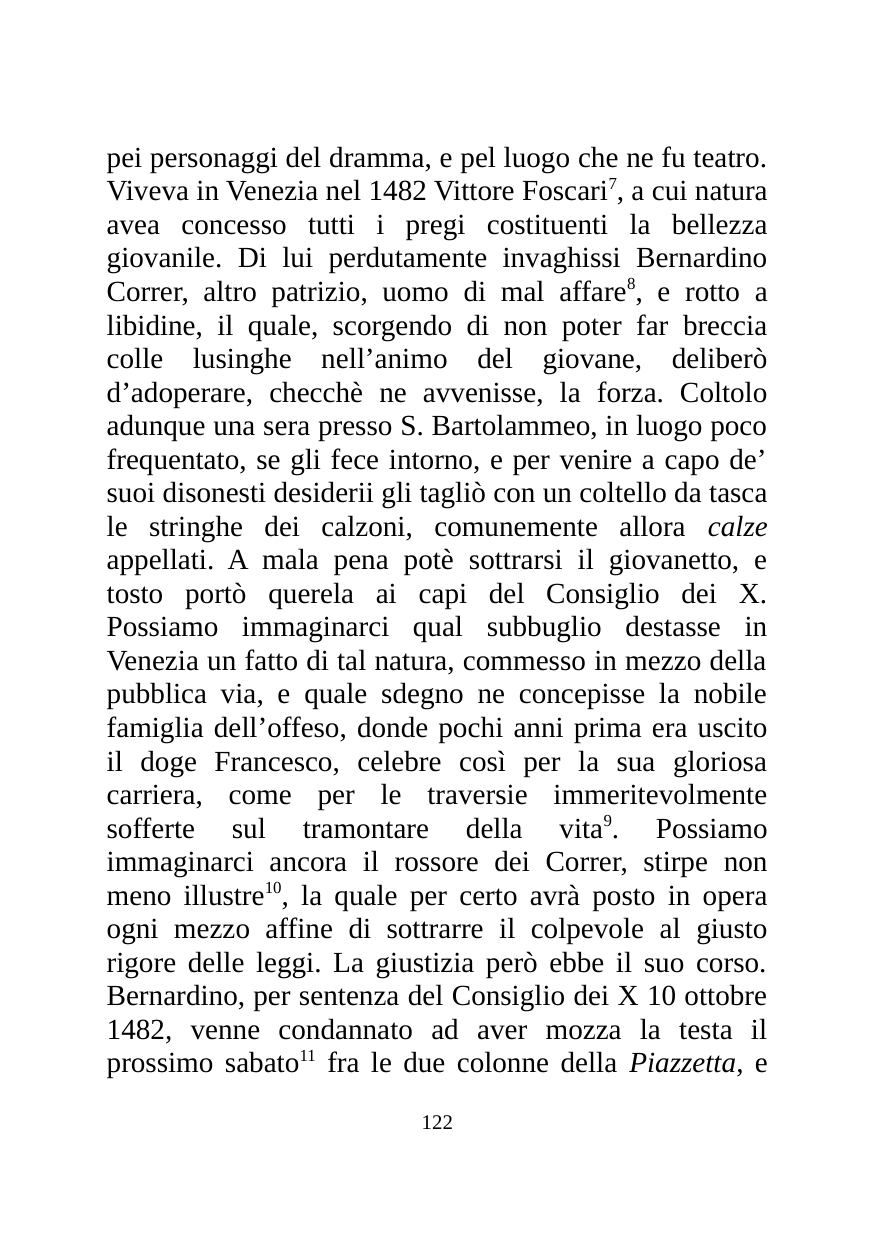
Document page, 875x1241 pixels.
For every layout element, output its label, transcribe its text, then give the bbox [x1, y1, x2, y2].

text pei personaggi del dramma, e pel luogo che ne fu teatro. Viveva in Venezia nel 1482 Vittore Foscari, a cui natura avea concesso tutti i pregi costituenti la bellezza giovanile. Di lui perdutamente invaghissi Bernardino Correr, altro patrizio, uomo di mal affare, e rotto a libidine, il quale, scorgendo di non poter far breccia colle lusinghe nell’animo del giovane, deliberò d’adoperare, checchè ne avvenisse, la forza. Coltolo adunque una sera presso S. Bartolammeo, in luogo poco frequentato, se gli fece intorno, e per venire a capo de’ suoi disonesti desiderii gli tagliò con un coltello da tasca le stringhe dei calzoni, comunemente allora calze appellati. A mala pena potè sottrarsi il giovanetto, e tosto portò querela ai capi del Consiglio dei X. Possiamo immaginarci qual subbuglio destasse in Venezia un fatto di tal natura, commesso in mezzo della pubblica via, e quale sdegno ne concepisse la nobile famiglia dell’offeso, donde pochi anni prima era uscito il doge Francesco, celebre così per la sua gloriosa carriera, come per le traversie immeritevolmente sofferte sul tramontare della vita. Possiamo immaginarci ancora il rossore dei Correr, stirpe non meno illustre, la quale per certo avrà posto in opera ogni mezzo affine di sottrarre il colpevole al giusto rigore delle leggi. La giustizia però ebbe il suo corso. Bernardino, per sentenza del Consiglio dei X 10 ottobre 1482, venne condannato ad aver mozza la testa il prossimo sabato fra le due colonne della Piazzetta, e [106, 140, 768, 1079]
